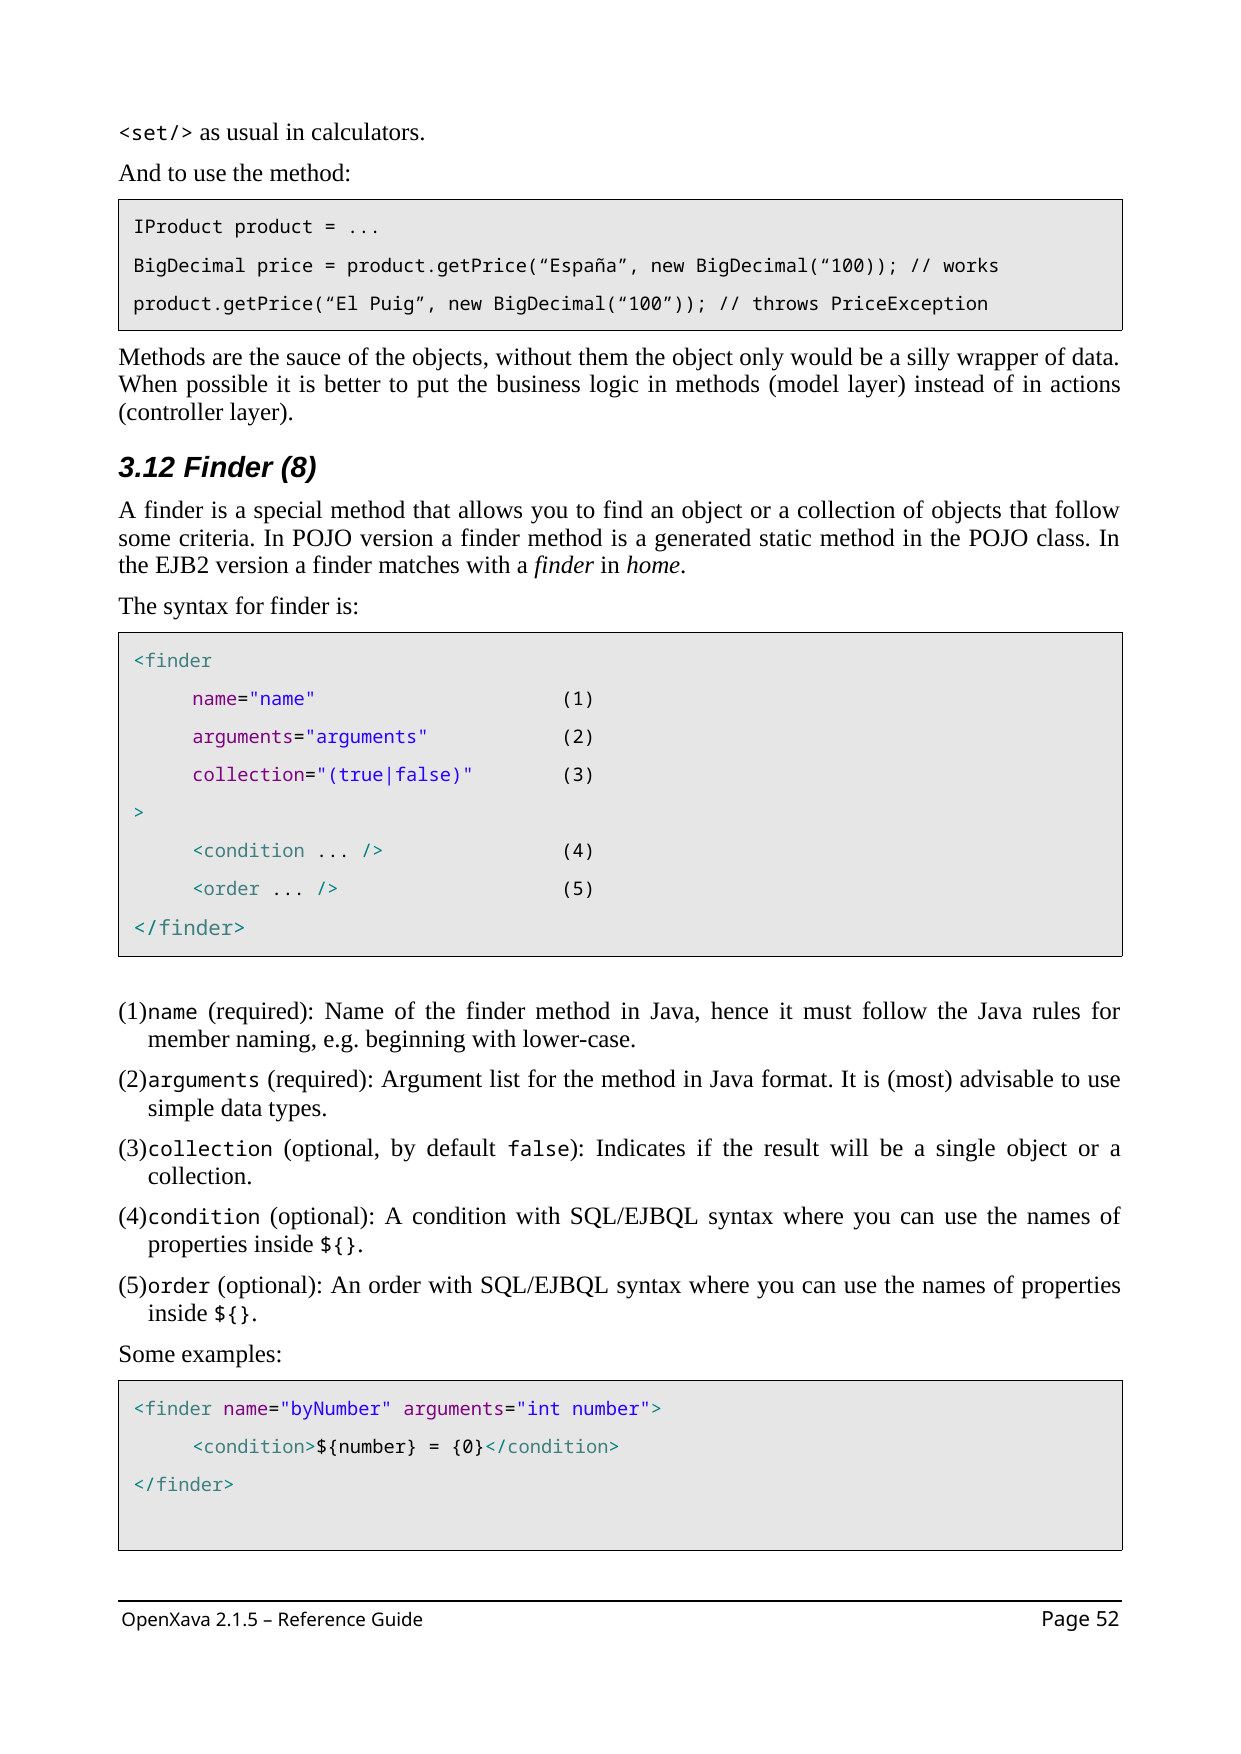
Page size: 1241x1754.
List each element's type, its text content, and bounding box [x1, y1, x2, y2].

list collection (optional, by default false): Indicates if the result will be a single object or a collection. [118, 1134, 1122, 1190]
text arguments="arguments" (2) [119, 708, 1122, 746]
text <condition>${number} = {0}</condition> [119, 1418, 1122, 1456]
text Methods are the sauce of the objects, without them the object only would be a silly wrapper of data. When possible it is better to put the business logic in methods (model layer) instead of in actions (controller layer). [118, 343, 1122, 426]
list condition (optional): A condition with SQL/EJBQL syntax where you can use the names of properties inside ${}. [118, 1202, 1122, 1259]
text collection="(true|false)" (3) [119, 746, 1122, 784]
text <set/> as usual in calculators. [118, 118, 1122, 146]
text > [119, 784, 1122, 822]
text A finder is a special method that allows you to find an object or a collection of objects that follow some criteria. In POJO version a finder method is a generated static method in the POJO class. In the EJB2 version a finder matches with a finder in home. [118, 496, 1122, 579]
text BigDecimal price = product.getPrice(“España”, new BigDecimal(“100)); // works [119, 237, 1122, 275]
text </finder> [119, 1456, 1122, 1494]
text IProduct product = ... [119, 200, 1122, 237]
text product.getPrice(“El Puig”, new BigDecimal(“100”)); // throws PriceException [119, 275, 1122, 330]
text name="name" (1) [119, 670, 1122, 708]
text <finder name="byNumber" arguments="int number"> [119, 1381, 1122, 1418]
text Some examples: [118, 1340, 1122, 1368]
text <condition ... /> (4) [119, 822, 1122, 860]
list name (required): Name of the finder method in Java, hence it must follow the Java rules for member naming, e.g. beginning with lower-case. [118, 997, 1122, 1053]
list arguments (required): Argument list for the method in Java format. It is (most) advisable to use simple data types. [118, 1065, 1122, 1121]
text <finder [119, 633, 1122, 670]
text </finder> [119, 898, 1122, 956]
text <order ... /> (5) [119, 860, 1122, 898]
list order (optional): An order with SQL/EJBQL syntax where you can use the names of properties inside ${}. [118, 1271, 1122, 1328]
subtitle Finder (8) [118, 451, 1122, 484]
text And to use the method: [118, 159, 1122, 187]
text The syntax for finder is: [118, 592, 1122, 619]
